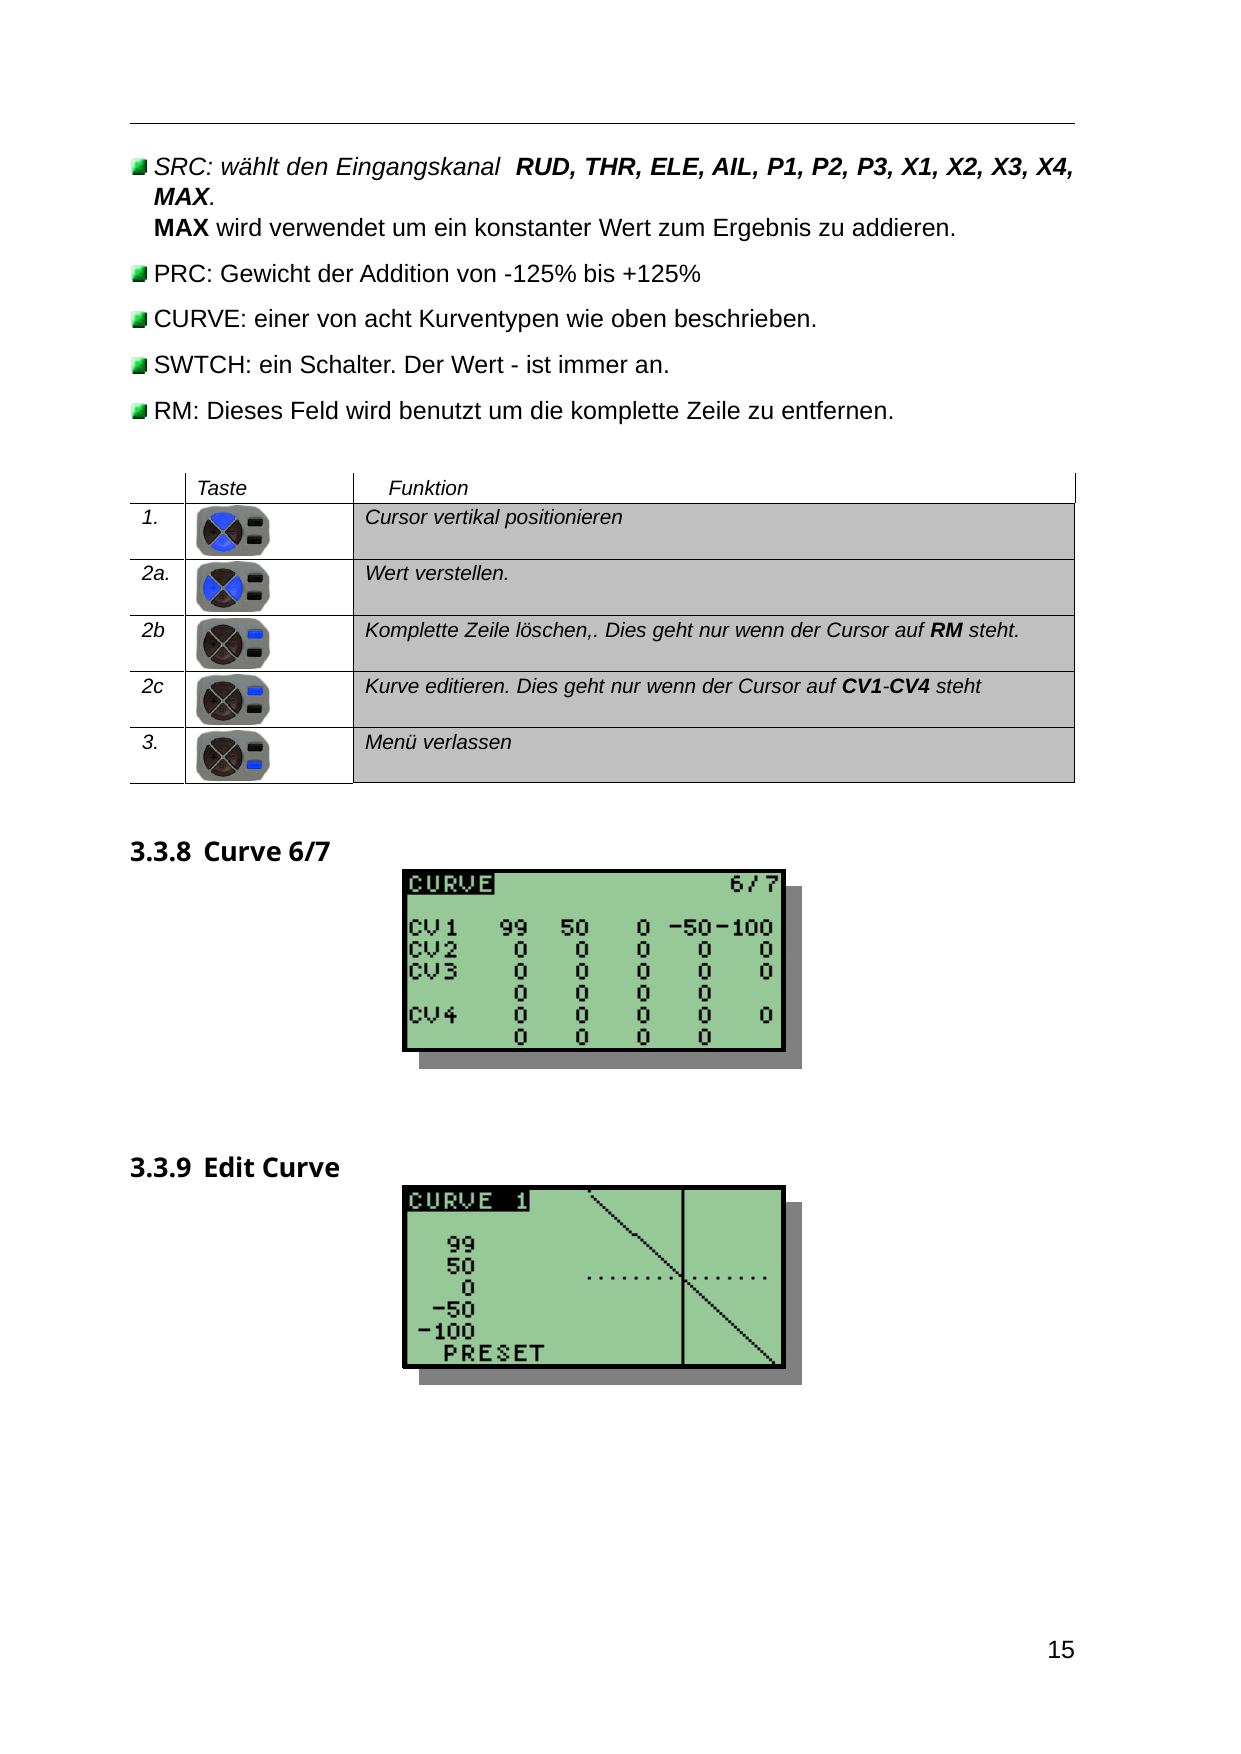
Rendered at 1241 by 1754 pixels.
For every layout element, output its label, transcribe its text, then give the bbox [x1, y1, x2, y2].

list SWTCH: ein Schalter. Der Wert - ist immer an. [130, 351, 1075, 379]
list RM: Dieses Feld wird benutzt um die komplette Zeile zu entfernen. [130, 397, 1075, 425]
picture [196, 618, 271, 669]
table_header Funktion [354, 473, 1075, 503]
subtitle Edit Curve [130, 1148, 1075, 1185]
list PRC: Gewicht der Addition von -125% bis +125% [130, 260, 1075, 288]
picture [196, 505, 271, 556]
table_cell [186, 728, 353, 783]
subtitle Curve 6/7 [130, 832, 1075, 869]
list CURVE: einer von acht Kurventypen wie oben beschrieben. [130, 305, 1075, 333]
table_cell Komplette Zeile löschen,. Dies geht nur wenn der Cursor auf RM steht. [354, 616, 1074, 671]
table_cell 2a. [130, 560, 184, 615]
picture [131, 311, 147, 328]
picture [131, 158, 147, 175]
picture [407, 1190, 781, 1364]
list SRC: wählt den Eingangskanal RUD, THR, ELE, AIL, P1, P2, P3, X1, X2, X3, X4, MAX. MAX wird verwendet um ein konstanter Wert zum Ergebnis zu addieren. [130, 152, 1075, 242]
table_cell [186, 672, 353, 727]
picture [131, 265, 147, 282]
picture [131, 357, 147, 374]
table_cell Cursor vertikal positionieren [354, 504, 1074, 559]
table_cell Menü verlassen [354, 728, 1074, 782]
table_header [130, 473, 184, 503]
table_header Taste [186, 473, 353, 503]
table_cell 2c [130, 672, 184, 727]
table_cell Wert verstellen. [354, 560, 1074, 615]
table_cell [186, 616, 353, 671]
picture [196, 674, 271, 725]
table_cell Kurve editieren. Dies geht nur wenn der Cursor auf CV1-CV4 steht [354, 672, 1074, 727]
table_cell 3. [130, 728, 184, 783]
picture [131, 403, 147, 419]
picture [196, 561, 271, 612]
table_cell [186, 504, 353, 559]
picture [407, 873, 781, 1048]
picture [196, 730, 271, 781]
table_cell [186, 560, 353, 615]
table_cell 1. [130, 504, 184, 559]
table_cell 2b [130, 616, 184, 671]
